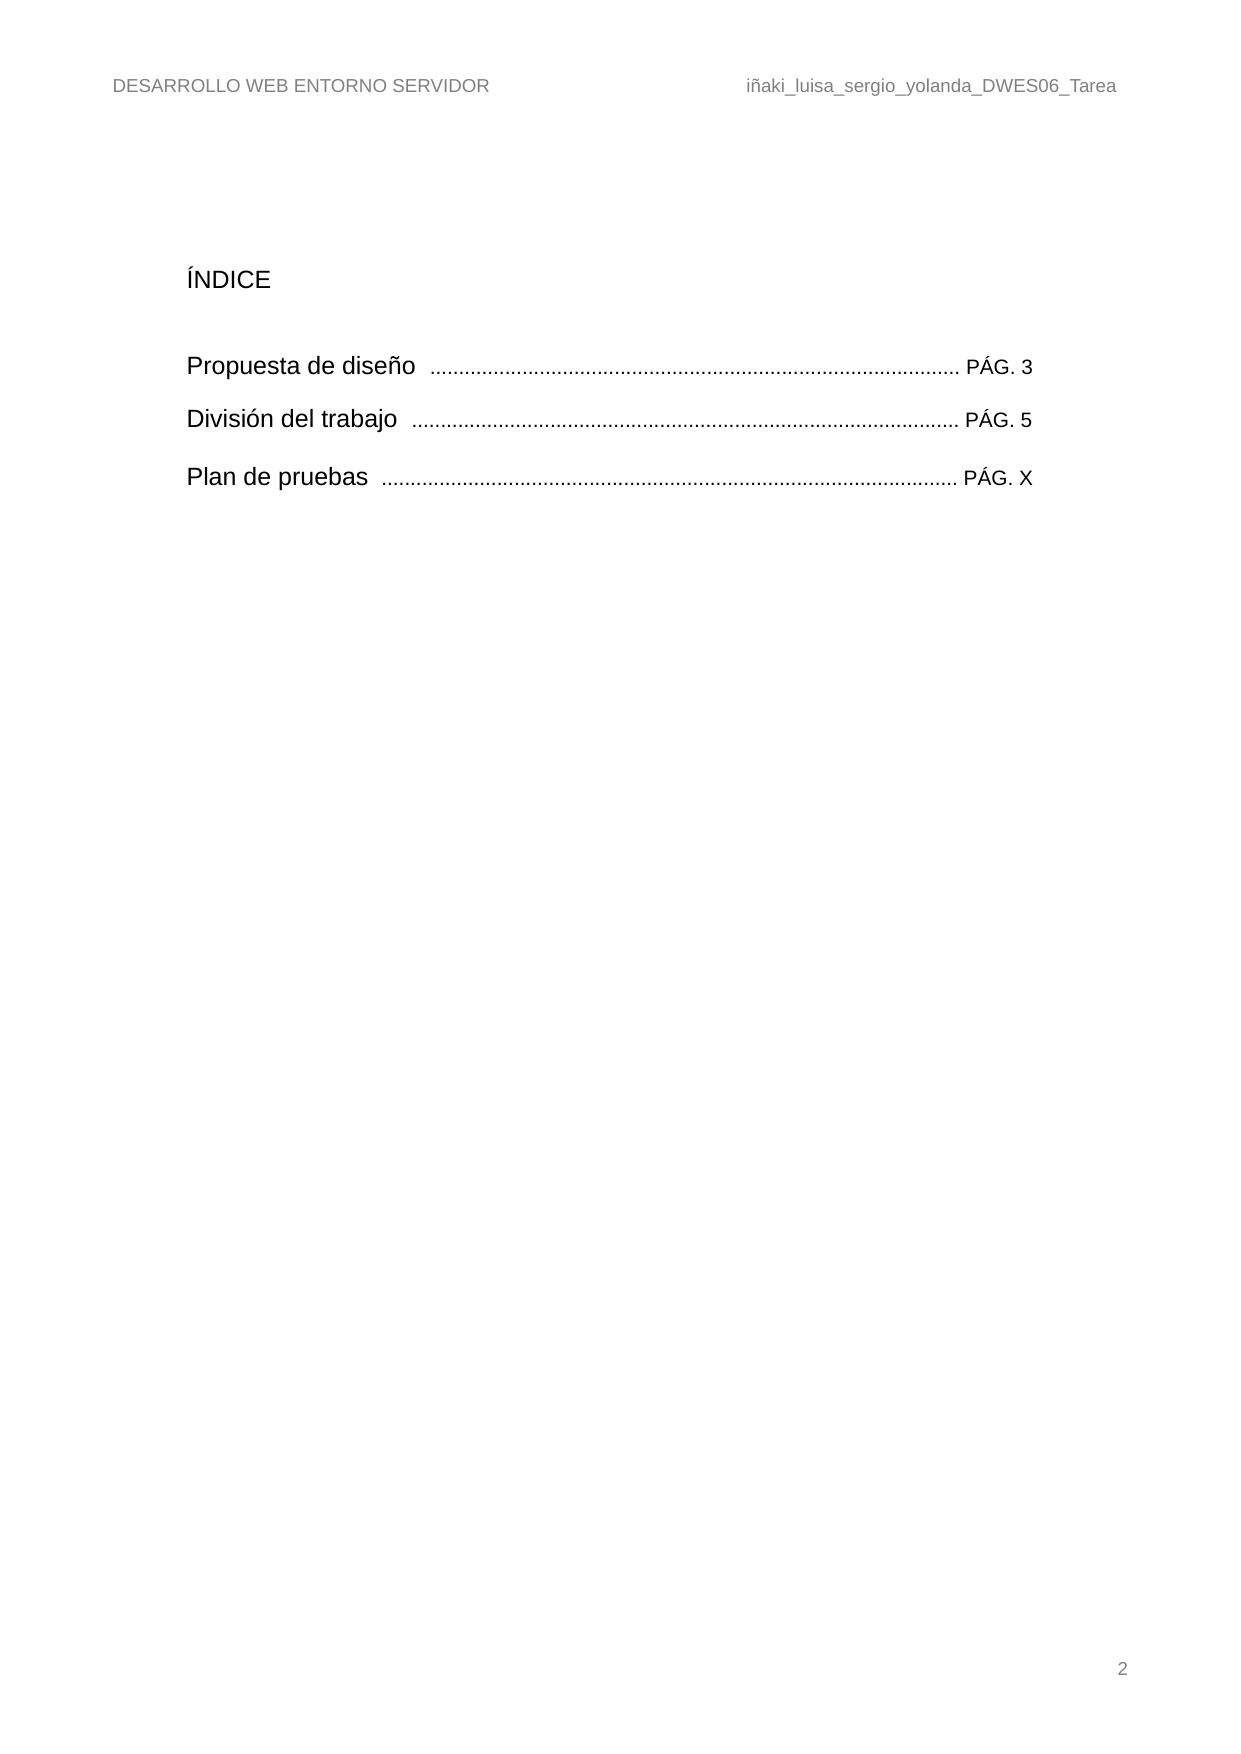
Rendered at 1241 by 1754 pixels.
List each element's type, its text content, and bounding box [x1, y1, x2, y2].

text ÍNDICE [112, 265, 1128, 294]
text División del trabajo ............................................................................................... PÁG. 5 [112, 404, 1128, 433]
text Plan de pruebas .................................................................................................... PÁG. X [112, 461, 1128, 490]
text Propuesta de diseño ............................................................................................ PÁG. 3 [112, 351, 1128, 380]
